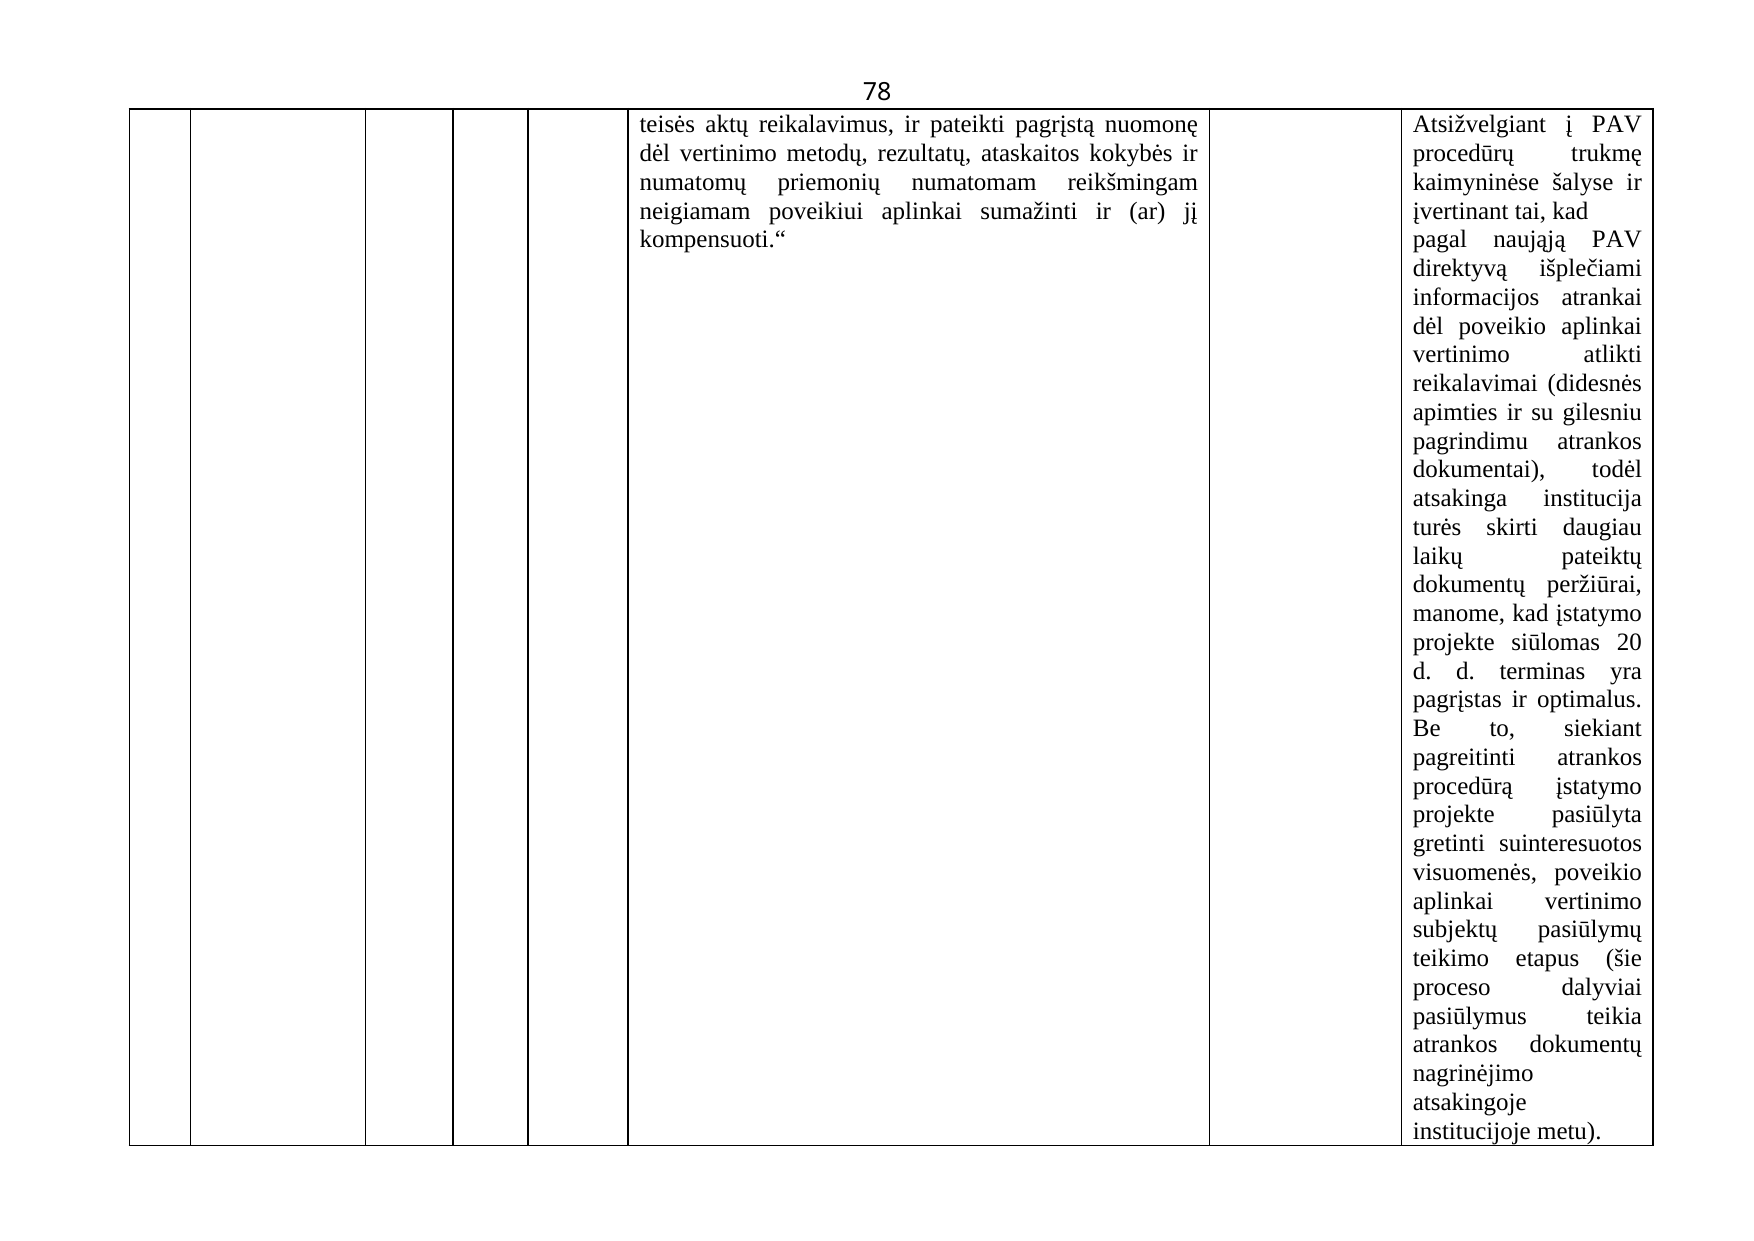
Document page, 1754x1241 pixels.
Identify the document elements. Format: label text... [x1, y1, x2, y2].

table_cell teisės aktų reikalavimus, ir pateikti pagrįstą nuomonę dėl vertinimo metodų, rezultatų, ataskaitos kokybės ir numatomų priemonių numatomam reikšmingam neigiamam poveikiui aplinkai sumažinti ir (ar) jį kompensuoti.“ [629, 110, 1209, 1144]
table_cell [130, 110, 190, 1144]
table_cell [529, 110, 627, 1144]
table_cell [191, 110, 365, 1144]
table_cell Atsižvelgiant į PAV procedūrų trukmę kaimyninėse šalyse ir įvertinant tai, kad pagal naująją PAV direktyvą išplečiami informacijos atrankai dėl poveikio aplinkai vertinimo atlikti reikalavimai (didesnės apimties ir su gilesniu pagrindimu atrankos dokumentai), todėl atsakinga institucija turės skirti daugiau laikų pateiktų dokumentų peržiūrai, manome, kad įstatymo projekte siūlomas 20 d. d. terminas yra pagrįstas ir optimalus. Be to, siekiant pagreitinti atrankos procedūrą įstatymo projekte pasiūlyta gretinti suinteresuotos visuomenės, poveikio aplinkai vertinimo subjektų pasiūlymų teikimo etapus (šie proceso dalyviai pasiūlymus teikia atrankos dokumentų nagrinėjimo atsakingoje institucijoje metu). [1402, 110, 1652, 1144]
table_cell [1210, 110, 1401, 1144]
table_cell [366, 110, 452, 1144]
table_cell [454, 110, 527, 1144]
